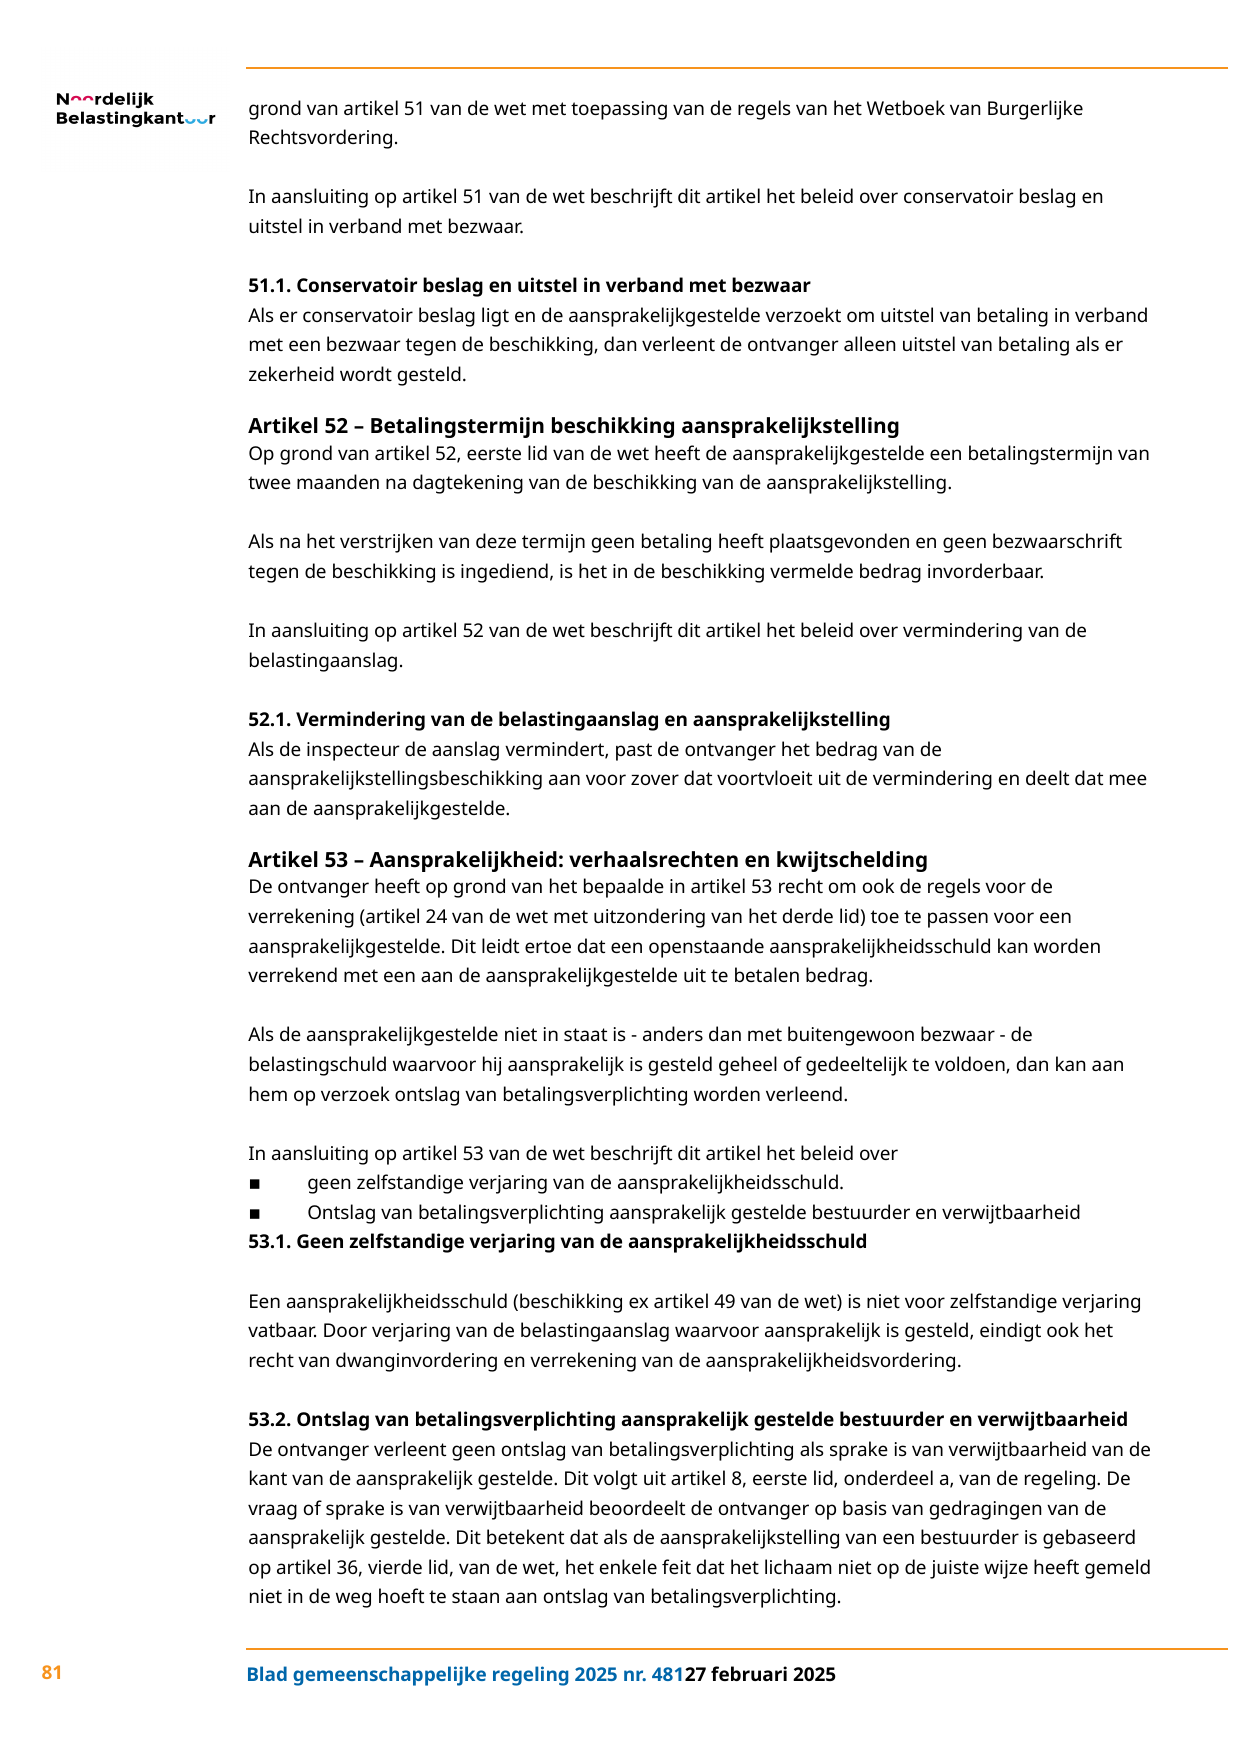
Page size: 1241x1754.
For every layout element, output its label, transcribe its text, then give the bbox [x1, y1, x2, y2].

text Als er conservatoir beslag ligt en de aansprakelijkgestelde verzoekt om uitstel van betaling in verband met een bezwaar tegen de beschikking, dan verleent de ontvanger alleen uitstel van betaling als er zekerheid wordt gesteld. [248, 302, 1152, 387]
text De ontvanger verleent geen ontslag van betalingsverplichting als sprake is van verwijtbaarheid van de kant van de aansprakelijk gestelde. Dit volgt uit artikel 8, eerste lid, onderdeel a, van de regeling. De vraag of sprake is van verwijtbaarheid beoordeelt de ontvanger op basis van gedragingen van de aansprakelijk gestelde. Dit betekent dat als de aansprakelijkstelling van een bestuurder is gebaseerd op artikel 36, vierde lid, van de wet, het enkele feit dat het lichaam niet op de juiste wijze heeft gemeld niet in de weg hoeft te staan aan ontslag van betalingsverplichting. [248, 1436, 1152, 1609]
text grond van artikel 51 van de wet met toepassing van de regels van het Wetboek van Burgerlijke Rechtsvordering. [248, 95, 1152, 150]
text Op grond van artikel 52, eerste lid van de wet heeft de aansprakelijkgestelde een betalingstermijn van twee maanden na dagtekening van de beschikking van de aansprakelijkstelling. [248, 440, 1152, 495]
text 53.1. Geen zelfstandige verjaring van de aansprakelijkheidsschuld [248, 1229, 1152, 1254]
text Als de aansprakelijkgestelde niet in staat is - anders dan met buitengewoon bezwaar - de belastingschuld waarvoor hij aansprakelijk is gesteld geheel of gedeeltelijk te voldoen, dan kan aan hem op verzoek ontslag van betalingsverplichting worden verleend. [248, 1022, 1152, 1107]
text In aansluiting op artikel 51 van de wet beschrijft dit artikel het beleid over conservatoir beslag en uitstel in verband met bezwaar. [248, 183, 1152, 239]
text 51.1. Conservatoir beslag en uitstel in verband met bezwaar [248, 272, 1152, 298]
text De ontvanger heeft op grond van het bepaalde in artikel 53 recht om ook de regels voor de verrekening (artikel 24 van de wet met uitzondering van het derde lid) toe te passen voor een aansprakelijkgestelde. Dit leidt ertoe dat een openstaande aansprakelijkheidsschuld kan worden verrekend met een aan de aansprakelijkgestelde uit te betalen bedrag. [248, 874, 1152, 988]
text Artikel 53 – Aansprakelijkheid: verhaalsrechten en kwijtschelding [248, 845, 1152, 874]
list Ontslag van betalingsverplichting aansprakelijk gestelde bestuurder en verwijtbaarheid [248, 1199, 1152, 1225]
text 52.1. Vermindering van de belastingaanslag en aansprakelijkstelling [248, 706, 1152, 732]
text In aansluiting op artikel 52 van de wet beschrijft dit artikel het beleid over vermindering van de belastingaanslag. [248, 617, 1152, 673]
list geen zelfstandige verjaring van de aansprakelijkheidsschuld. [248, 1169, 1152, 1195]
text Artikel 52 – Betalingstermijn beschikking aansprakelijkstelling [248, 411, 1152, 440]
text Als na het verstrijken van deze termijn geen betaling heeft plaatsgevonden en geen bezwaarschrift tegen de beschikking is ingediend, is het in de beschikking vermelde bedrag invorderbaar. [248, 529, 1152, 584]
text Als de inspecteur de aanslag vermindert, past de ontvanger het bedrag van de aansprakelijkstellingsbeschikking aan voor zover dat voortvloeit uit de vermindering en deelt dat mee aan de aansprakelijkgestelde. [248, 736, 1152, 821]
text 53.2. Ontslag van betalingsverplichting aansprakelijk gestelde bestuurder en verwijtbaarheid [248, 1406, 1152, 1432]
text Een aansprakelijkheidsschuld (beschikking ex artikel 49 van de wet) is niet voor zelfstandige verjaring vatbaar. Door verjaring van de belastingaanslag waarvoor aansprakelijk is gesteld, eindigt ook het recht van dwanginvordering en verrekening van de aansprakelijkheidsvordering. [248, 1288, 1152, 1373]
picture [41, 47, 231, 172]
text In aansluiting op artikel 53 van de wet beschrijft dit artikel het beleid over [248, 1140, 1152, 1166]
